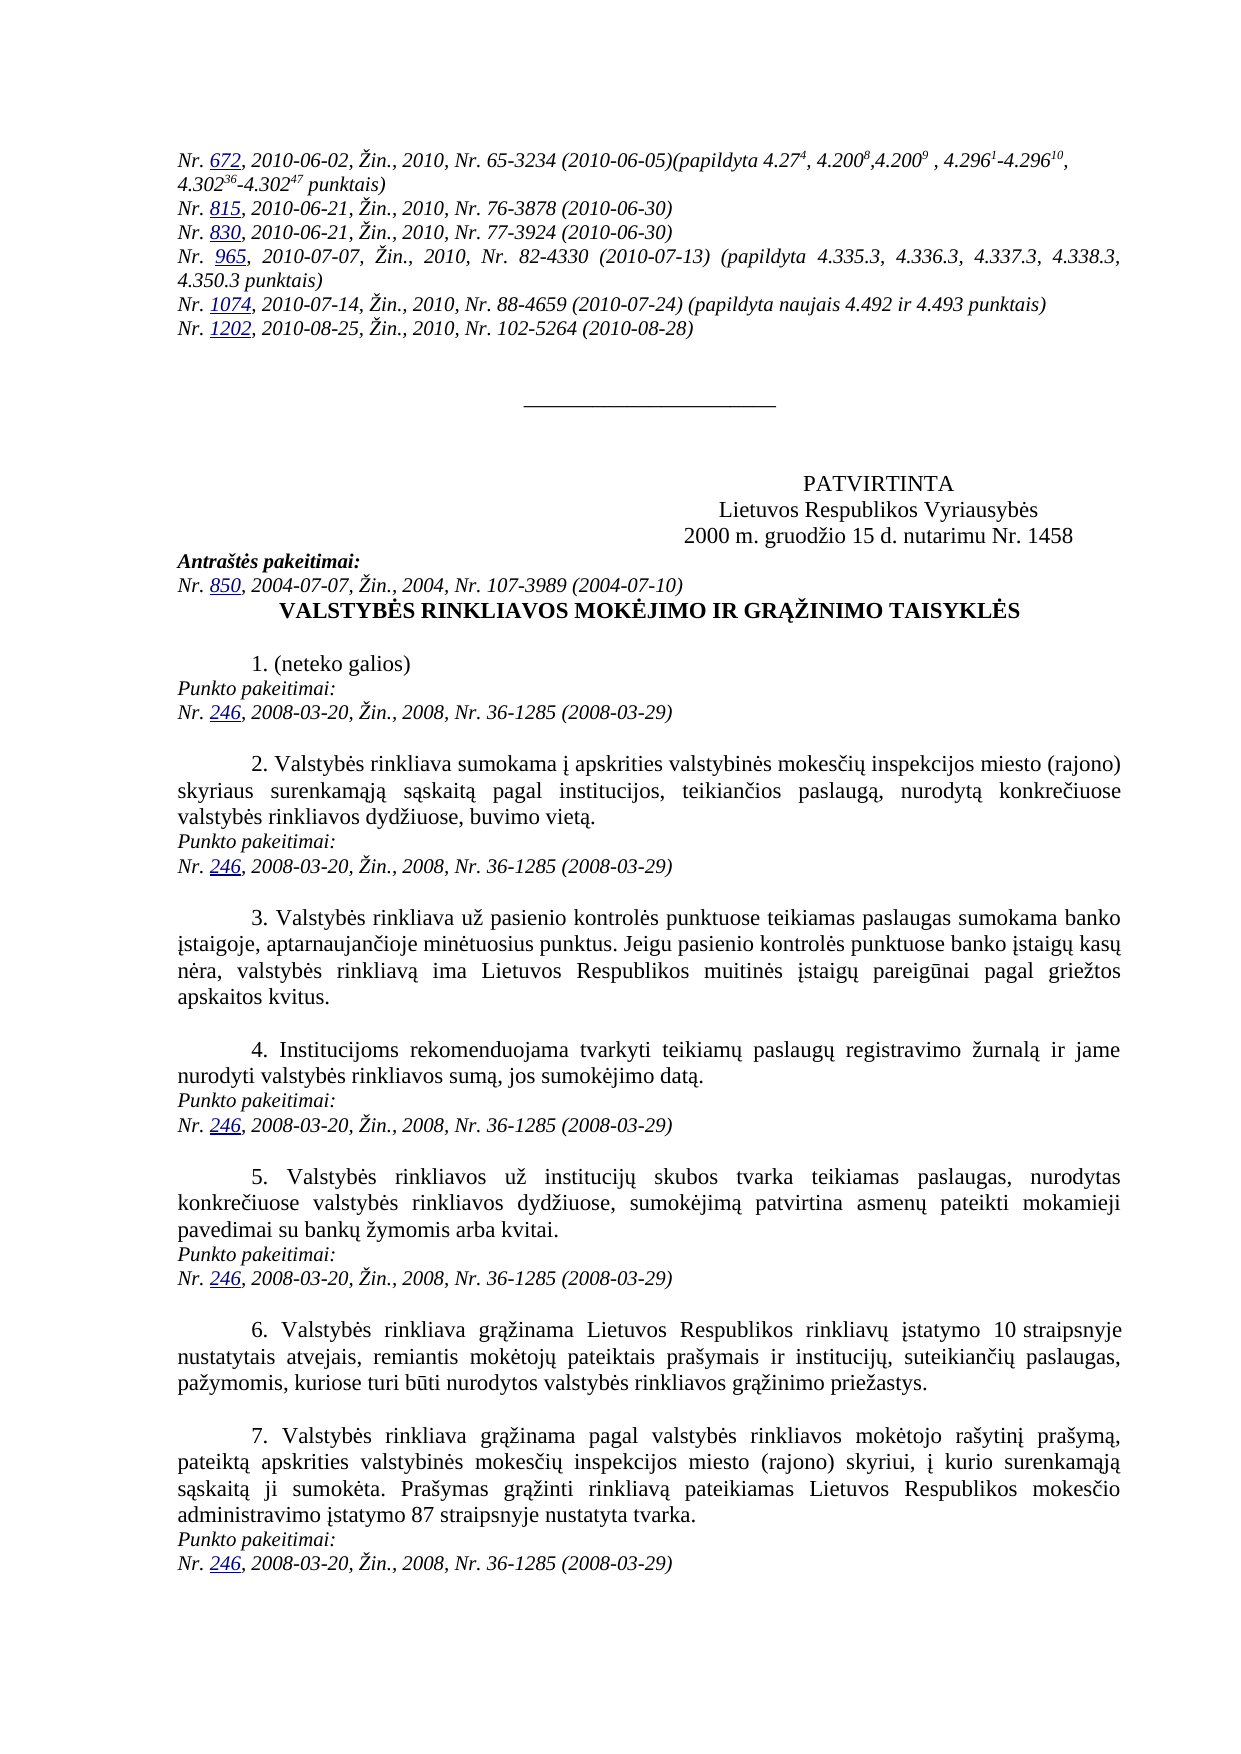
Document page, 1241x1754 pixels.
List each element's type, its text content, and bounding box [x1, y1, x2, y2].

text Nr. 246, 2008-03-20, Žin., 2008, Nr. 36-1285 (2008-03-29) [177, 853, 1122, 878]
text Nr. 672, 2010-06-02, Žin., 2010, Nr. 65-3234 (2010-06-05)(papildyta 4.274, 4.2008,4.2009 , 4.2961-4.29610, 4.30236-4.30247 punktais) [177, 148, 1122, 196]
text Nr. 1074, 2010-07-14, Žin., 2010, Nr. 88-4659 (2010-07-24) (papildyta naujais 4.492 ir 4.493 punktais) [177, 292, 1122, 316]
text 3. Valstybės rinkliava už pasienio kontrolės punktuose teikiamas paslaugas sumokama banko įstaigoje, aptarnaujančioje minėtuosius punktus. Jeigu pasienio kontrolės punktuose banko įstaigų kasų nėra, valstybės rinkliavą ima Lietuvos Respublikos muitinės įstaigų pareigūnai pagal griežtos apskaitos kvitus. [177, 904, 1122, 1009]
text 2. Valstybės rinkliava sumokama į apskrities valstybinės mokesčių inspekcijos miesto (rajono) skyriaus surenkamąją sąskaitą pagal institucijos, teikiančios paslaugą, nurodytą konkrečiuose valstybės rinkliavos dydžiuose, buvimo vietą. [177, 750, 1122, 829]
text Nr. 246, 2008-03-20, Žin., 2008, Nr. 36-1285 (2008-03-29) [177, 1551, 1122, 1575]
text Nr. 1202, 2010-08-25, Žin., 2010, Nr. 102-5264 (2010-08-28) [177, 316, 1122, 340]
text 4. Institucijoms rekomenduojama tvarkyti teikiamų paslaugų registravimo žurnalą ir jame nurodyti valstybės rinkliavos sumą, jos sumokėjimo datą. [177, 1036, 1122, 1088]
text Nr. 246, 2008-03-20, Žin., 2008, Nr. 36-1285 (2008-03-29) [177, 700, 1122, 724]
text Nr. 965, 2010-07-07, Žin., 2010, Nr. 82-4330 (2010-07-13) (papildyta 4.335.3, 4.336.3, 4.337.3, 4.338.3, 4.350.3 punktais) [177, 244, 1122, 292]
text VALSTYBĖS RINKLIAVOS MOKĖJIMO IR GRĄŽINIMO TAISYKLĖS [177, 597, 1122, 623]
text Patvirtinta [635, 470, 1122, 496]
text 7. Valstybės rinkliava grąžinama pagal valstybės rinkliavos mokėtojo rašytinį prašymą, pateiktą apskrities valstybinės mokesčių inspekcijos miesto (rajono) skyriui, į kurio surenkamąją sąskaitą ji sumokėta. Prašymas grąžinti rinkliavą pateikiamas Lietuvos Respublikos mokesčio administravimo įstatymo 87 straipsnyje nustatyta tvarka. [177, 1422, 1122, 1527]
text Lietuvos Respublikos Vyriausybės 2000 m. gruodžio 15 d. nutarimu Nr. 1458 [635, 496, 1122, 549]
text 5. Valstybės rinkliavos už institucijų skubos tvarka teikiamas paslaugas, nurodytas konkrečiuose valstybės rinkliavos dydžiuose, sumokėjimą patvirtina asmenų pateikti mokamieji pavedimai su bankų žymomis arba kvitai. [177, 1163, 1122, 1242]
text Punkto pakeitimai: [177, 829, 1122, 853]
text Punkto pakeitimai: [177, 1088, 1122, 1112]
text –––––––––––––––––––––– [177, 391, 1122, 417]
text Nr. 815, 2010-06-21, Žin., 2010, Nr. 76-3878 (2010-06-30) [177, 196, 1122, 220]
text Punkto pakeitimai: [177, 676, 1122, 700]
text Nr. 246, 2008-03-20, Žin., 2008, Nr. 36-1285 (2008-03-29) [177, 1266, 1122, 1290]
text Nr. 830, 2010-06-21, Žin., 2010, Nr. 77-3924 (2010-06-30) [177, 220, 1122, 244]
text Nr. 850, 2004-07-07, Žin., 2004, Nr. 107-3989 (2004-07-10) [177, 573, 1122, 597]
text 1. (neteko galios) [177, 649, 1122, 676]
text 6. Valstybės rinkliava grąžinama Lietuvos Respublikos rinkliavų įstatymo 10 straipsnyje nustatytais atvejais, remiantis mokėtojų pateiktais prašymais ir institucijų, suteikiančių paslaugas, pažymomis, kuriose turi būti nurodytos valstybės rinkliavos grąžinimo priežastys. [177, 1316, 1122, 1396]
text Punkto pakeitimai: [177, 1527, 1122, 1551]
text Punkto pakeitimai: [177, 1242, 1122, 1266]
text Nr. 246, 2008-03-20, Žin., 2008, Nr. 36-1285 (2008-03-29) [177, 1112, 1122, 1137]
text Antraštės pakeitimai: [177, 549, 1122, 573]
